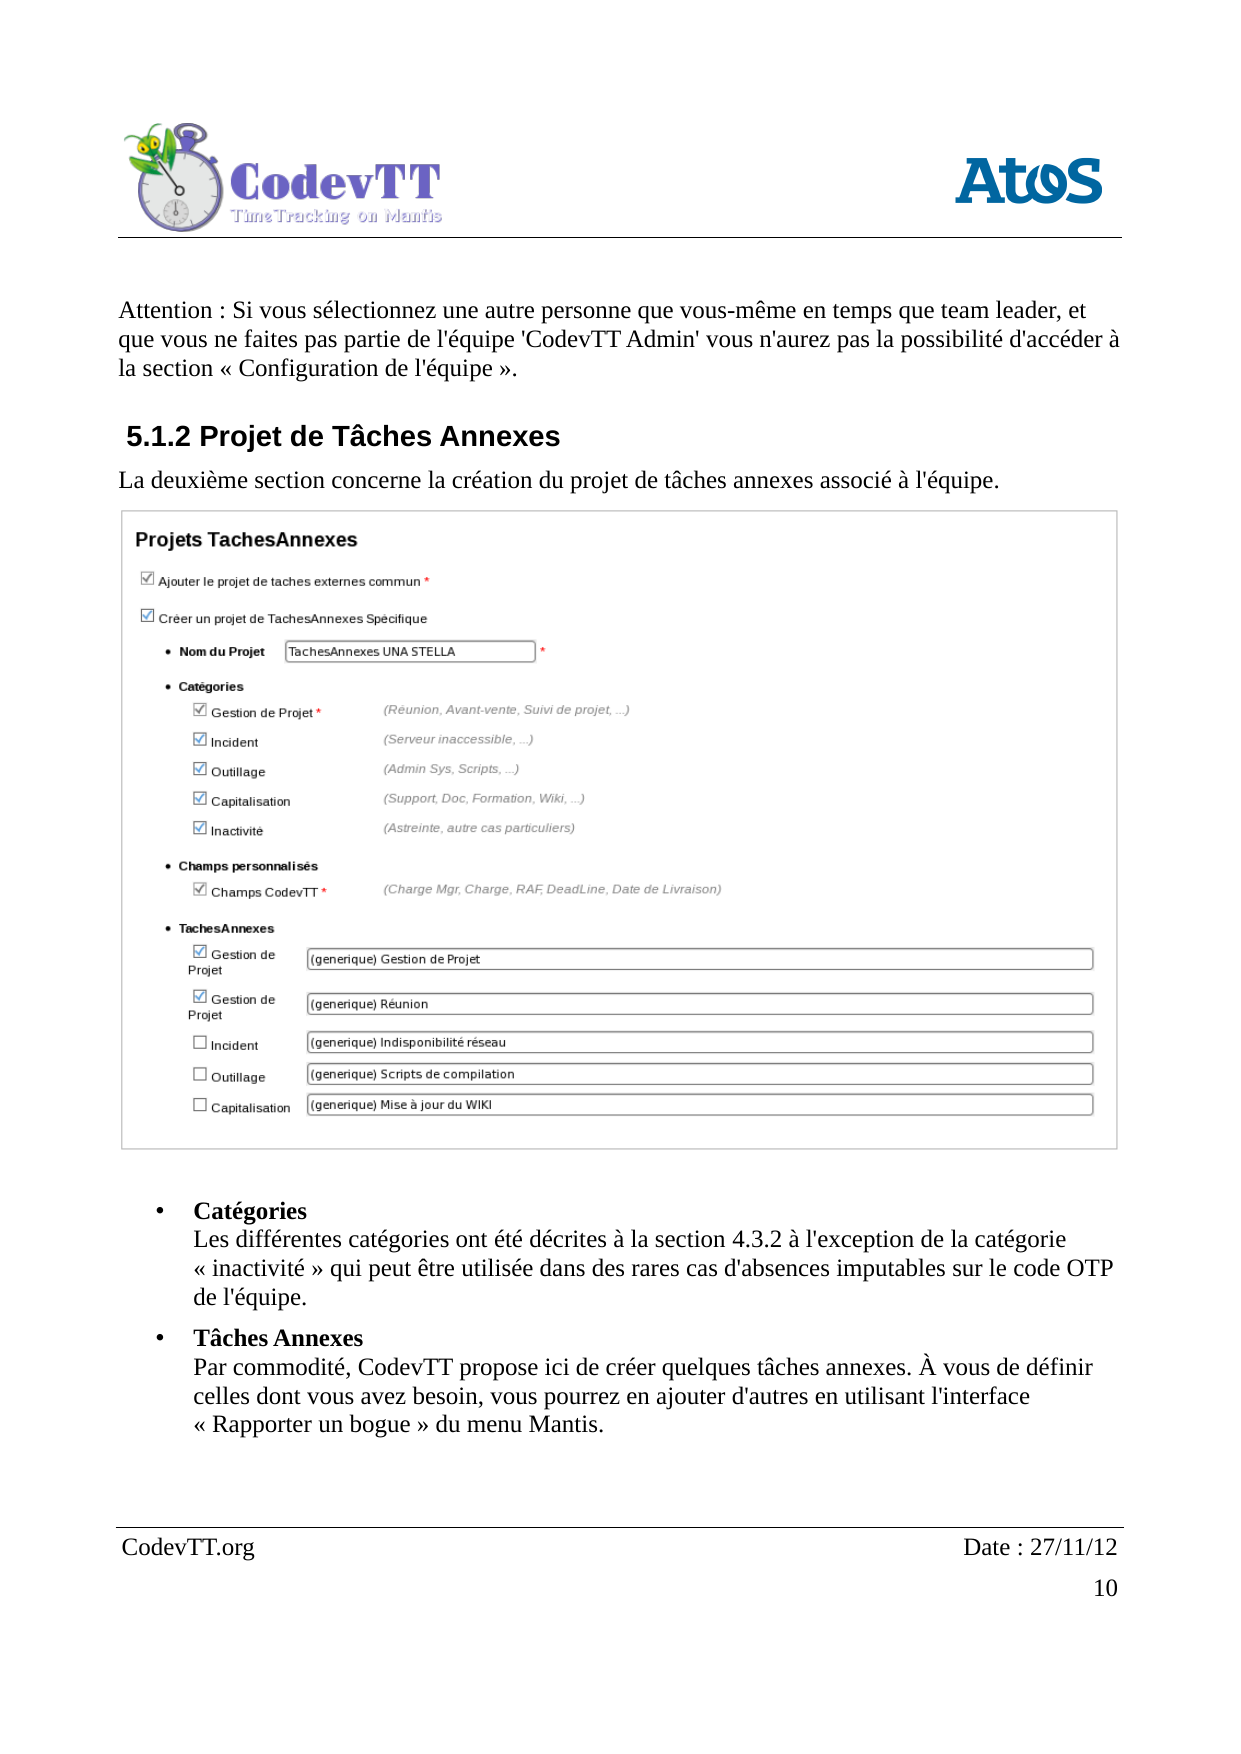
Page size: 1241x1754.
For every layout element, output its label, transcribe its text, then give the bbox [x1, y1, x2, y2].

text Attention : Si vous sélectionnez une autre personne que vous-même en temps que team leader, et que vous ne faites pas partie de l'équipe 'CodevTT Admin' vous n'aurez pas la possibilité d'accéder à la section « Configuration de l'équipe ». [118, 296, 1122, 382]
picture [123, 123, 447, 232]
picture [118, 506, 1123, 1155]
subtitle Projet de Tâches Annexes [118, 419, 1122, 453]
list Catégories Les différentes catégories ont été décrites à la section 4.3.2 à l'exception de la catégorie « inactivité » qui peut être utilisée dans des rares cas d'absences imputables sur le code OTP de l'équipe. [156, 1196, 1122, 1311]
text La deuxième section concerne la création du projet de tâches annexes associé à l'équipe. [118, 465, 1122, 494]
list Tâches Annexes Par commodité, CodevTT propose ici de créer quelques tâches annexes. À vous de définir celles dont vous avez besoin, vous pourrez en ajouter d'autres en utilisant l'interface « Rapporter un bogue » du menu Mantis. [156, 1323, 1122, 1438]
picture [953, 156, 1103, 205]
